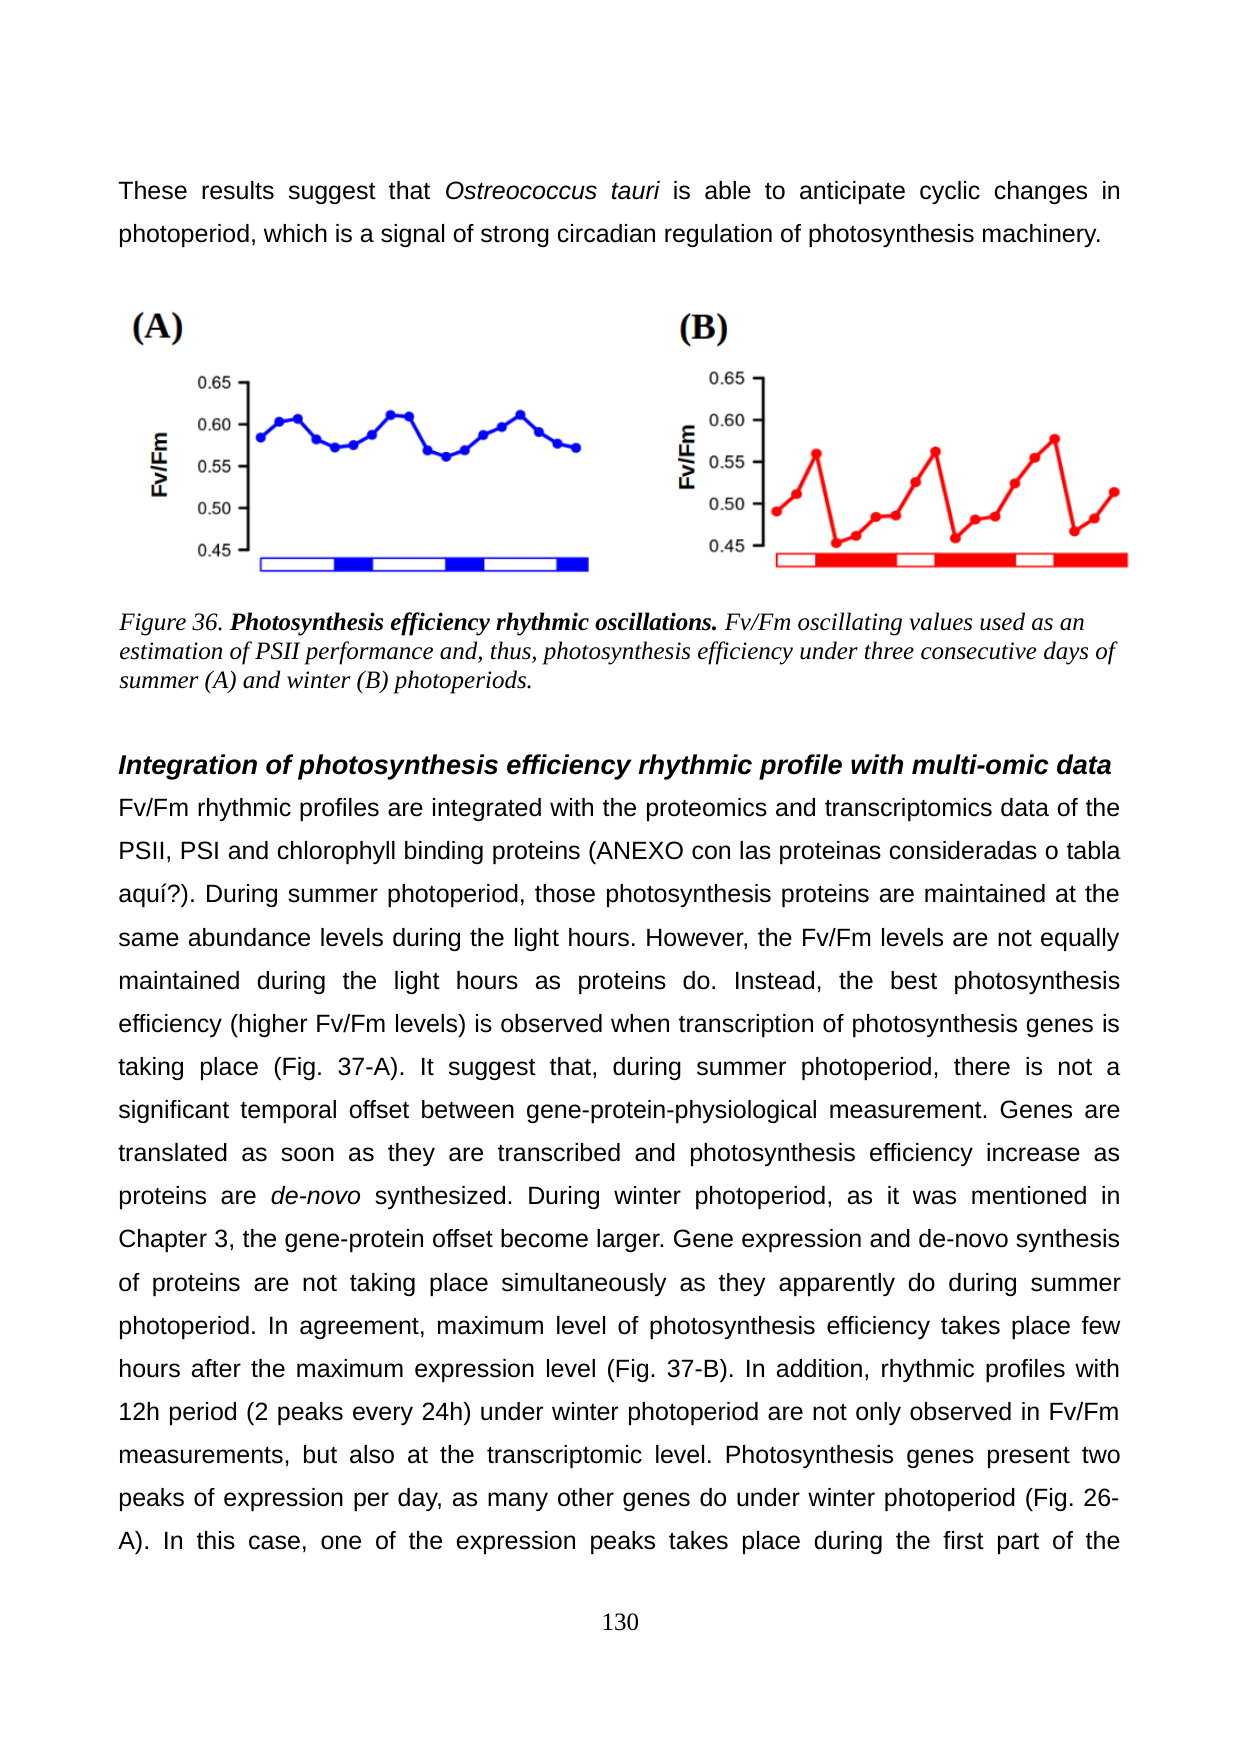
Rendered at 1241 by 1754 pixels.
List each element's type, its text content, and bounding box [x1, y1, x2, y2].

picture [119, 294, 1161, 608]
text These results suggest that Ostreococcus tauri is able to anticipate cyclic changes in photoperiod, which is a signal of strong circadian regulation of photosynthesis machinery. [118, 176, 1122, 248]
text Figure 36. Photosynthesis efficiency rhythmic oscillations. Fv/Fm oscillating values used as an estimation of PSII performance and, thus, photosynthesis efficiency under three consecutive days of summer (A) and winter (B) photoperiods. [119, 608, 1160, 693]
subtitle Integration of photosynthesis efficiency rhythmic profile with multi-omic data [118, 749, 1122, 781]
text Fv/Fm rhythmic profiles are integrated with the proteomics and transcriptomics data of the PSII, PSI and chlorophyll binding proteins (ANEXO con las proteinas consideradas o tabla aquí?). During summer photoperiod, those photosynthesis proteins are maintained at the same abundance levels during the light hours. However, the Fv/Fm levels are not equally maintained during the light hours as proteins do. Instead, the best photosynthesis efficiency (higher Fv/Fm levels) is observed when transcription of photosynthesis genes is taking place (Fig. 37-A). It suggest that, during summer photoperiod, there is not a significant temporal offset between gene-protein-physiological measurement. Genes are translated as soon as they are transcribed and photosynthesis efficiency increase as proteins are de-novo synthesized. During winter photoperiod, as it was mentioned in Chapter 3, the gene-protein offset become larger. Gene expression and de-novo synthesis of proteins are not taking place simultaneously as they apparently do during summer photoperiod. In agreement, maximum level of photosynthesis efficiency takes place few hours after the maximum expression level (Fig. 37-B). In addition, rhythmic profiles with 12h period (2 peaks every 24h) under winter photoperiod are not only observed in Fv/Fm measurements, but also at the transcriptomic level. Photosynthesis genes present two peaks of expression per day, as many other genes do under winter photoperiod (Fig. 26-A). In this case, one of the expression peaks takes place during the first part of the [118, 793, 1122, 1555]
